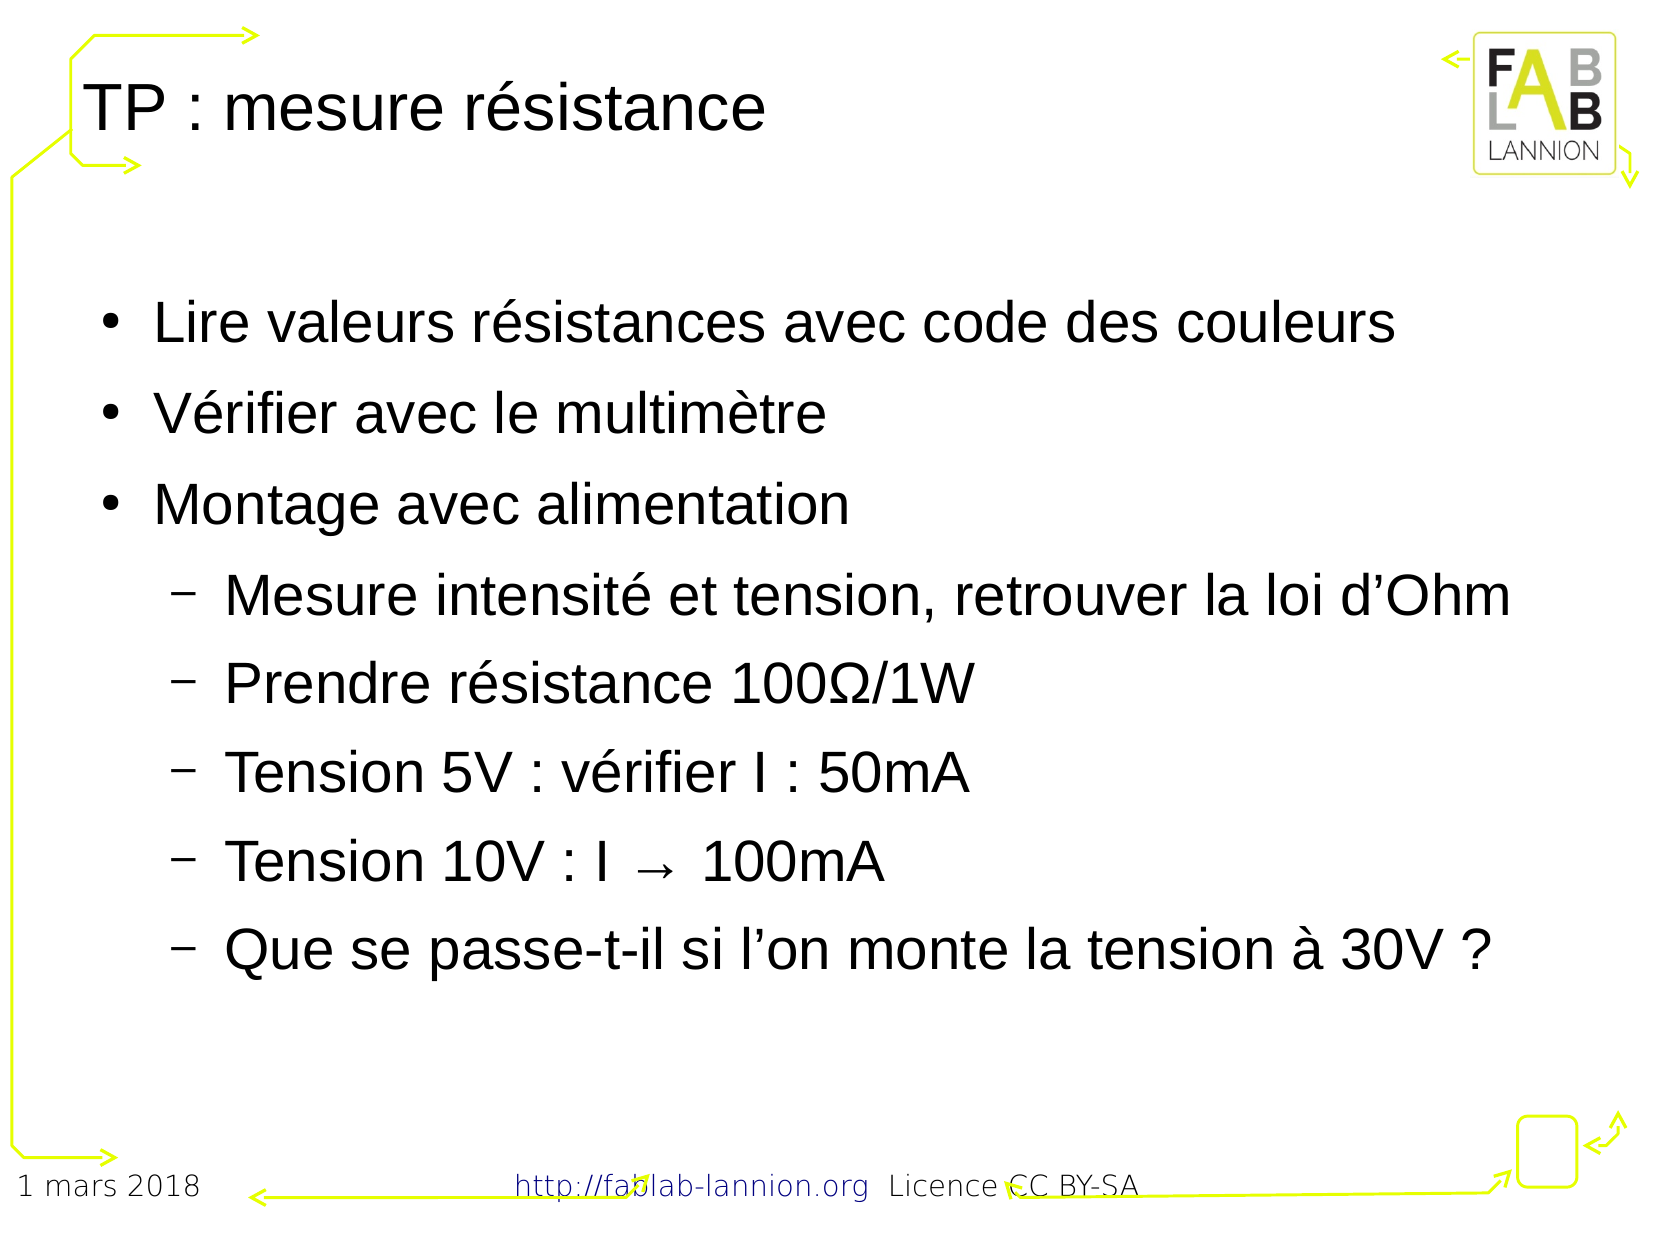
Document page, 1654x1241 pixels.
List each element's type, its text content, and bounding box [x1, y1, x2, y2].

picture [1470, 29, 1619, 178]
list Lire valeurs résistances avec code des couleurs Vérifier avec le multimètre Montage avec alimentation Mesure intensité et tension, retrouver la loi d’Ohm Prendre résistance 100Ω/1W Tension 5V : vérifier I : 50mA Tension 10V : I → 100mA Que se passe-t-il si l’on monte la tension à 30V ? [82, 290, 1571, 1010]
title TP : mesure résistance [82, 49, 1441, 166]
